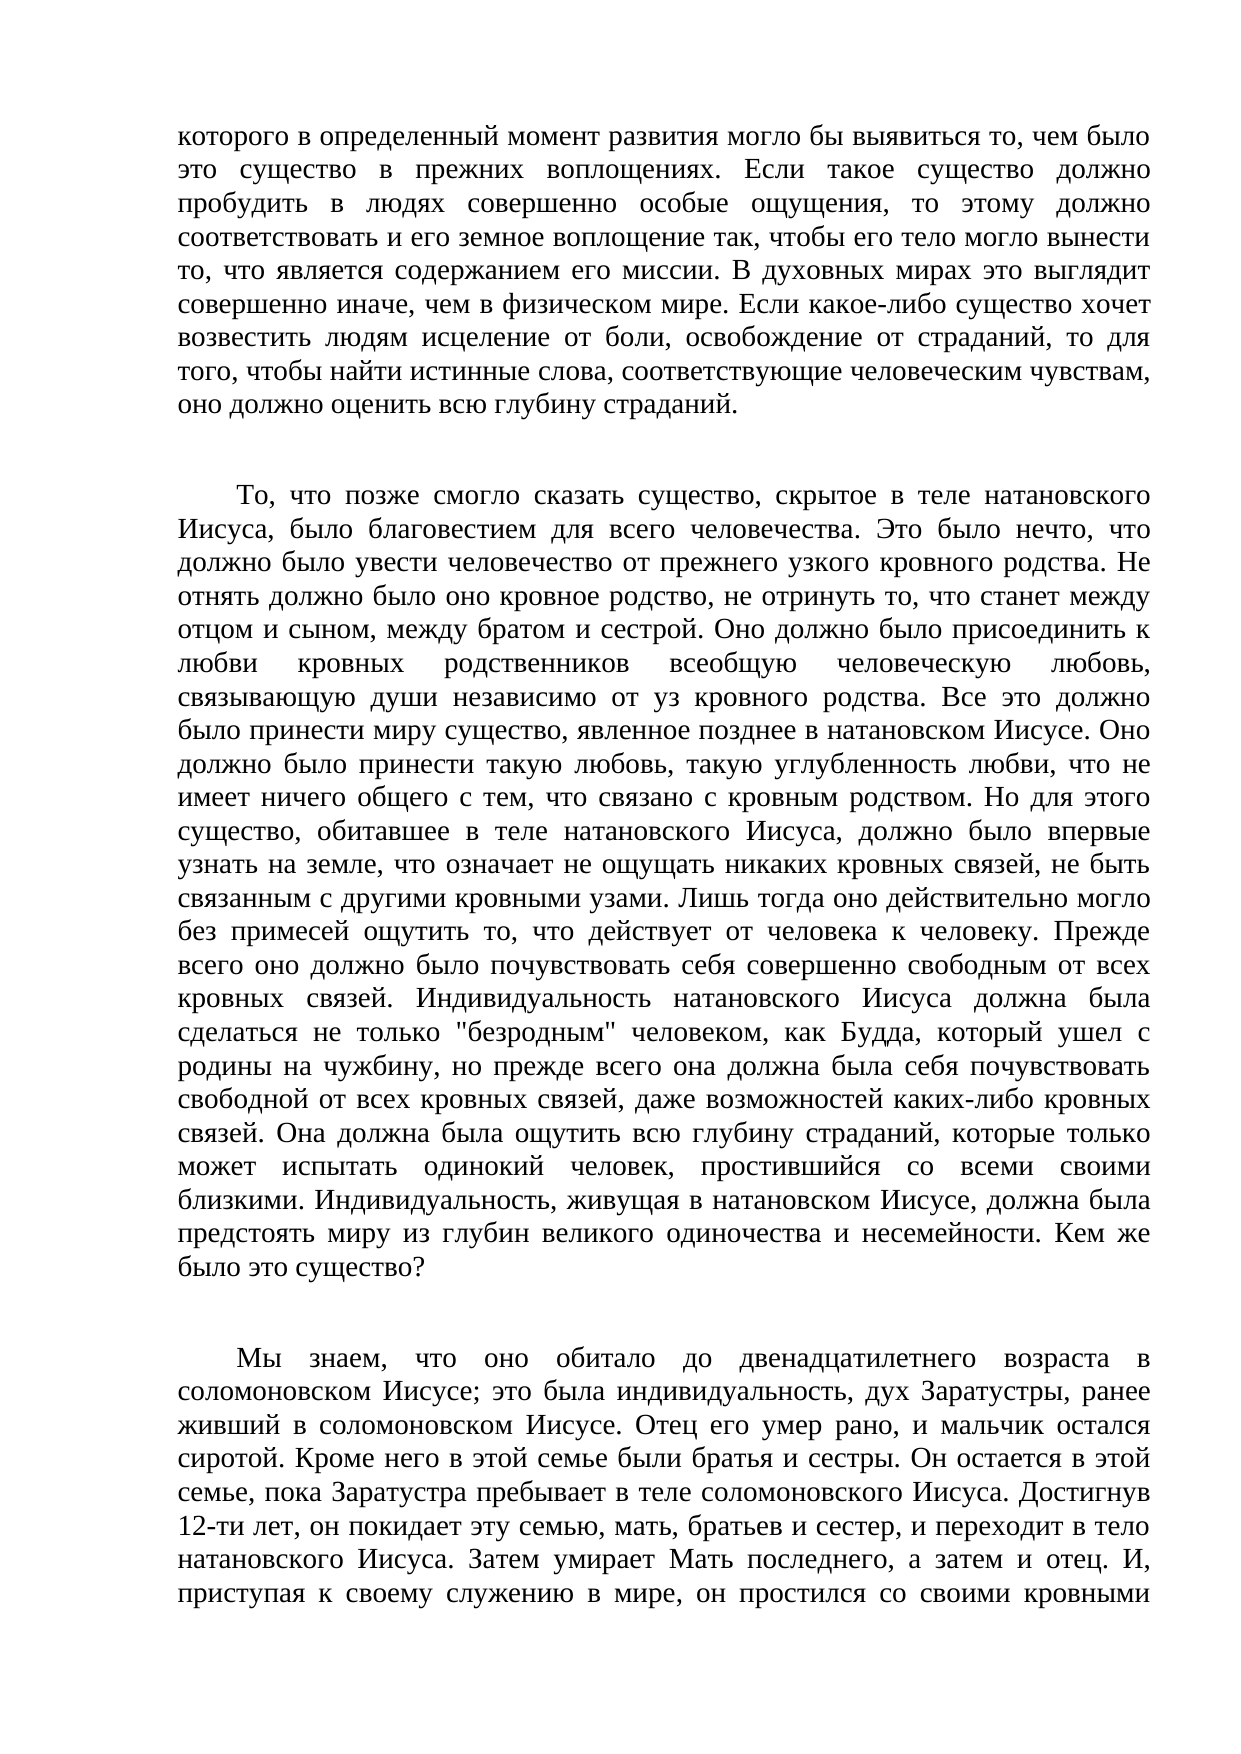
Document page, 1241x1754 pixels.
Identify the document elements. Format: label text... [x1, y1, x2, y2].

text которого в определенный момент развития могло бы выявиться то, чем было это существо в прежних воплощениях. Если такое существо должно пробудить в людях совершенно особые ощущения, то этому должно соответствовать и его земное воплощение так, чтобы его тело могло вынести то, что является содержанием его миссии. В духовных мирах это выглядит совершенно иначе, чем в физическом мире. Если какое-либо существо хочет возвестить людям исцеление от боли, освобождение от страданий, то для того, чтобы найти истинные слова, соответствующие человеческим чувствам, оно должно оценить всю глубину страданий. [177, 118, 1152, 420]
text Мы знаем, что оно обитало до двенадцатилетнего возраста в соломоновском Иисусе; это была индивидуальность, дух Заратустры, ранее живший в соломоновском Иисусе. Отец его умер рано, и мальчик остался сиротой. Кроме него в этой семье были братья и сестры. Он остается в этой семье, пока Заратустра пребывает в теле соломоновского Иисуса. Достигнув 12-ти лет, он покидает эту семью, мать, братьев и сестер, и переходит в тело натановского Иисуса. Затем умирает Мать последнего, а затем и отец. И, приступая к своему служению в мире, он простился со своими кровными [177, 1340, 1152, 1608]
text То, что позже смогло сказать существо, скрытое в теле натановского Иисуса, было благовестием для всего человечества. Это было нечто, что должно было увести человечество от прежнего узкого кровного родства. Не отнять должно было оно кровное родство, не отринуть то, что станет между отцом и сыном, между братом и сестрой. Оно должно было присоединить к любви кровных родственников всеобщую человеческую любовь, связывающую души независимо от уз кровного родства. Все это должно было принести миру существо, явленное позднее в натановском Иисусе. Оно должно было принести такую любовь, такую углубленность любви, что не имеет ничего общего с тем, что связано с кровным родством. Но для этого существо, обитавшее в теле натановского Иисуса, должно было впервые узнать на земле, что означает не ощущать никаких кровных связей, не быть связанным с другими кровными узами. Лишь тогда оно действительно могло без примесей ощутить то, что действует от человека к человеку. Прежде всего оно должно было почувствовать себя совершенно свободным от всех кровных связей. Индивидуальность натановского Иисуса должна была сделаться не только "безродным" человеком, как Будда, который ушел с родины на чужбину, но прежде всего она должна была себя почувствовать свободной от всех кровных связей, даже возможностей каких-либо кровных связей. Она должна была ощутить всю глубину страданий, которые только может испытать одинокий человек, простившийся со всеми своими близкими. Индивидуальность, живущая в натановском Иисусе, должна была предстоять миру из глубин великого одиночества и несемейности. Кем же было это существо? [177, 477, 1152, 1282]
